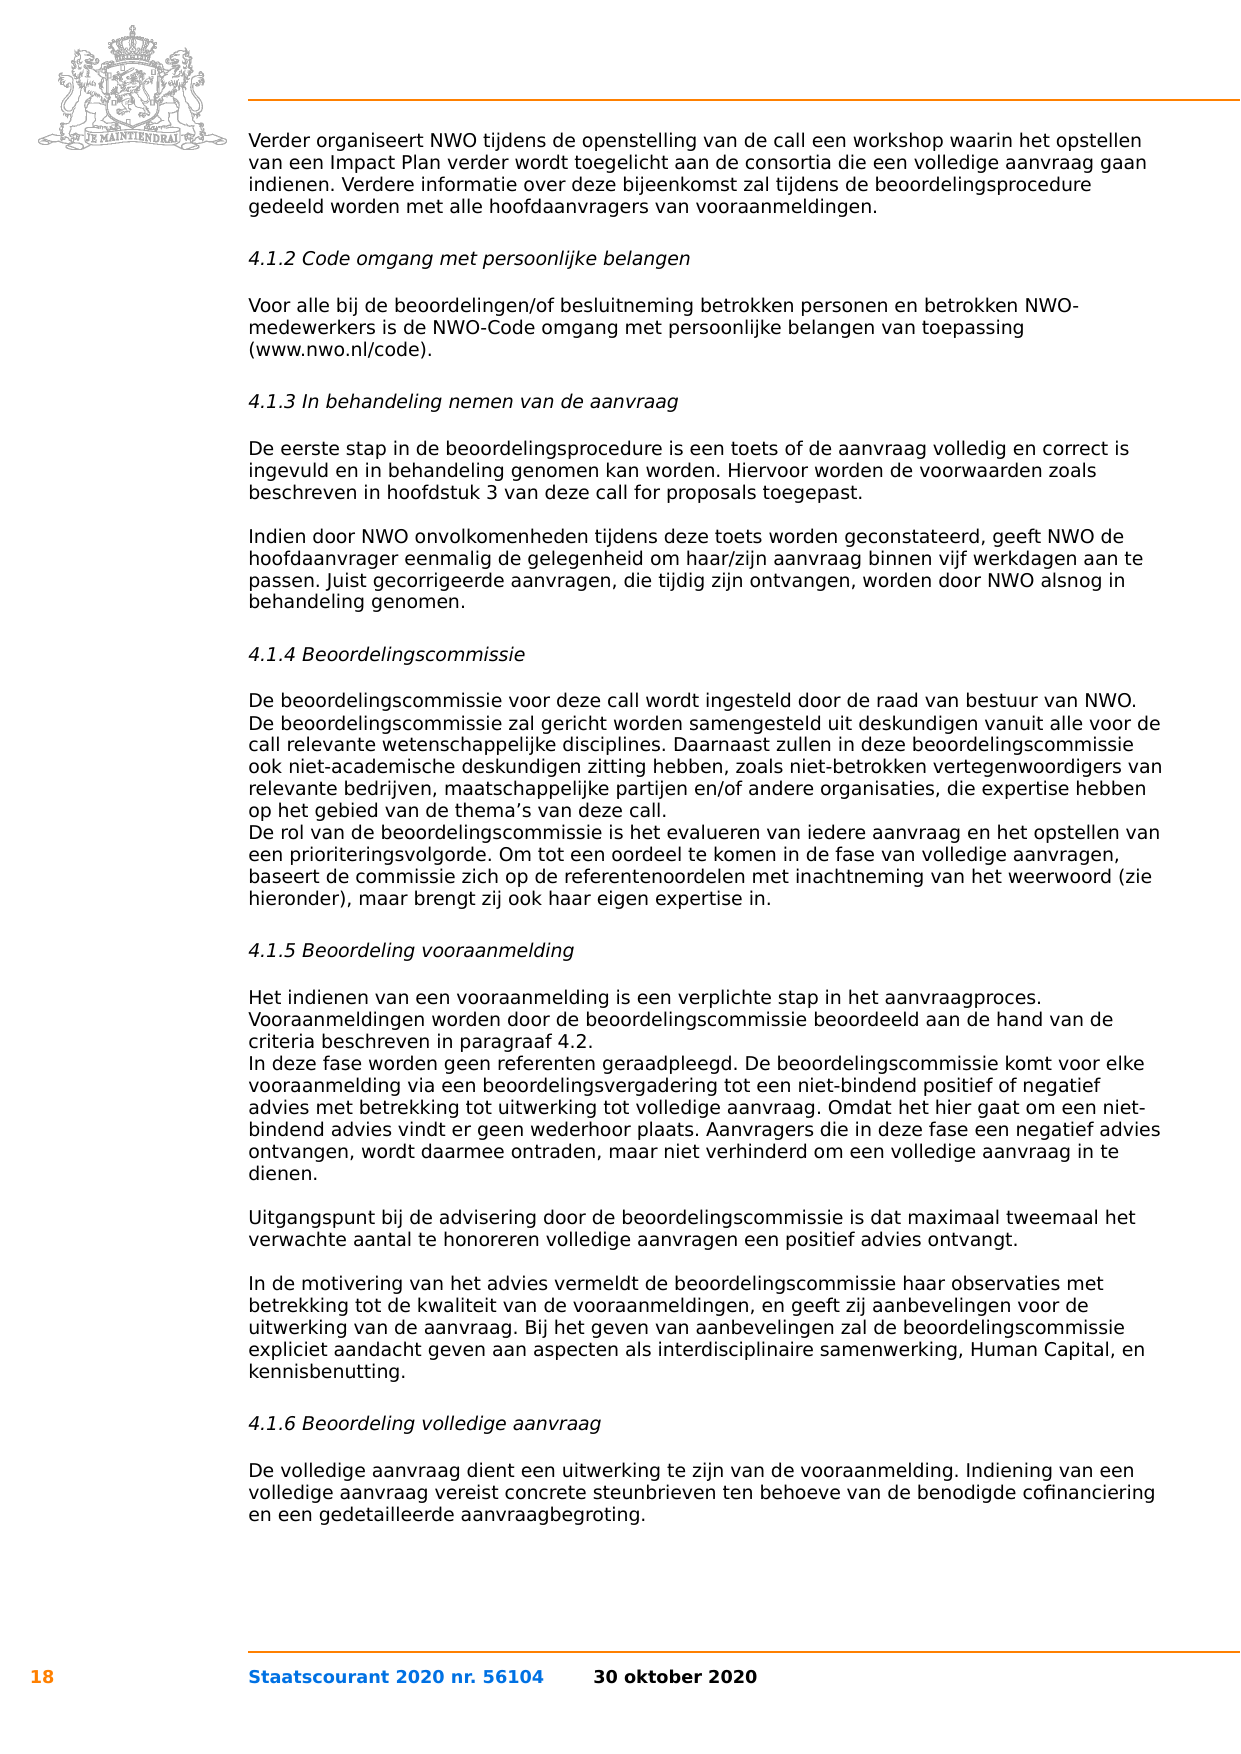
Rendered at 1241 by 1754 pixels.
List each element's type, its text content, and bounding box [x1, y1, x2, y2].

text De eerste stap in de beoordelingsprocedure is een toets of de aanvraag volledig en correct is ingevuld en in behandeling genomen kan worden. Hiervoor worden de voorwaarden zoals beschreven in hoofdstuk 3 van deze call for proposals toegepast. [248, 438, 1163, 504]
subtitle 4.1.2 Code omgang met persoonlijke belangen [248, 248, 1163, 270]
subtitle 4.1.5 Beoordeling vooraanmelding [248, 940, 1163, 962]
subtitle 4.1.4 Beoordelingscommissie [248, 643, 1163, 665]
text De rol van de beoordelingscommissie is het evalueren van iedere aanvraag en het opstellen van een prioriteringsvolgorde. Om tot een oordeel te komen in de fase van volledige aanvragen, baseert de commissie zich op de referentenoordelen met inachtneming van het weerwoord (zie hieronder), maar brengt zij ook haar eigen expertise in. [248, 822, 1163, 910]
text Uitgangspunt bij de advisering door de beoordelingscommissie is dat maximaal tweemaal het verwachte aantal te honoreren volledige aanvragen een positief advies ontvangt. [248, 1207, 1163, 1251]
subtitle 4.1.6 Beoordeling volledige aanvraag [248, 1413, 1163, 1434]
text Voor alle bij de beoordelingen/of besluitneming betrokken personen en betrokken NWO-medewerkers is de NWO-Code omgang met persoonlijke belangen van toepassing (www.nwo.nl/code). [248, 295, 1163, 361]
text In de motivering van het advies vermeldt de beoordelingscommissie haar observaties met betrekking tot de kwaliteit van de vooraanmeldingen, en geeft zij aanbevelingen voor de uitwerking van de aanvraag. Bij het geven van aanbevelingen zal de beoordelingscommissie expliciet aandacht geven aan aspecten als interdisciplinaire samenwerking, Human Capital, en kennisbenutting. [248, 1273, 1163, 1383]
text Verder organiseert NWO tijdens de openstelling van de call een workshop waarin het opstellen van een Impact Plan verder wordt toegelicht aan de consortia die een volledige aanvraag gaan indienen. Verdere informatie over deze bijeenkomst zal tijdens de beoordelingsprocedure gedeeld worden met alle hoofdaanvragers van vooraanmeldingen. [248, 130, 1163, 218]
picture [38, 25, 227, 150]
text De volledige aanvraag dient een uitwerking te zijn van de vooraanmelding. Indiening van een volledige aanvraag vereist concrete steunbrieven ten behoeve van de benodigde cofinanciering en een gedetailleerde aanvraagbegroting. [248, 1459, 1163, 1526]
text In deze fase worden geen referenten geraadpleegd. De beoordelingscommissie komt voor elke vooraanmelding via een beoordelingsvergadering tot een niet-bindend positief of negatief advies met betrekking tot uitwerking tot volledige aanvraag. Omdat het hier gaat om een niet-bindend advies vindt er geen wederhoor plaats. Aanvragers die in deze fase een negatief advies ontvangen, wordt daarmee ontraden, maar niet verhinderd om een volledige aanvraag in te dienen. [248, 1053, 1163, 1185]
text Het indienen van een vooraanmelding is een verplichte stap in het aanvraagproces. Vooraanmeldingen worden door de beoordelingscommissie beoordeeld aan de hand van de criteria beschreven in paragraaf 4.2. [248, 987, 1163, 1053]
text Indien door NWO onvolkomenheden tijdens deze toets worden geconstateerd, geeft NWO de hoofdaanvrager eenmalig de gelegenheid om haar/zijn aanvraag binnen vijf werkdagen aan te passen. Juist gecorrigeerde aanvragen, die tijdig zijn ontvangen, worden door NWO alsnog in behandeling genomen. [248, 526, 1163, 613]
text De beoordelingscommissie voor deze call wordt ingesteld door de raad van bestuur van NWO. De beoordelingscommissie zal gericht worden samengesteld uit deskundigen vanuit alle voor de call relevante wetenschappelijke disciplines. Daarnaast zullen in deze beoordelingscommissie ook niet-academische deskundigen zitting hebben, zoals niet-betrokken vertegenwoordigers van relevante bedrijven, maatschappelijke partijen en/of andere organisaties, die expertise hebben op het gebied van de thema’s van deze call. [248, 690, 1163, 822]
subtitle 4.1.3 In behandeling nemen van de aanvraag [248, 391, 1163, 413]
